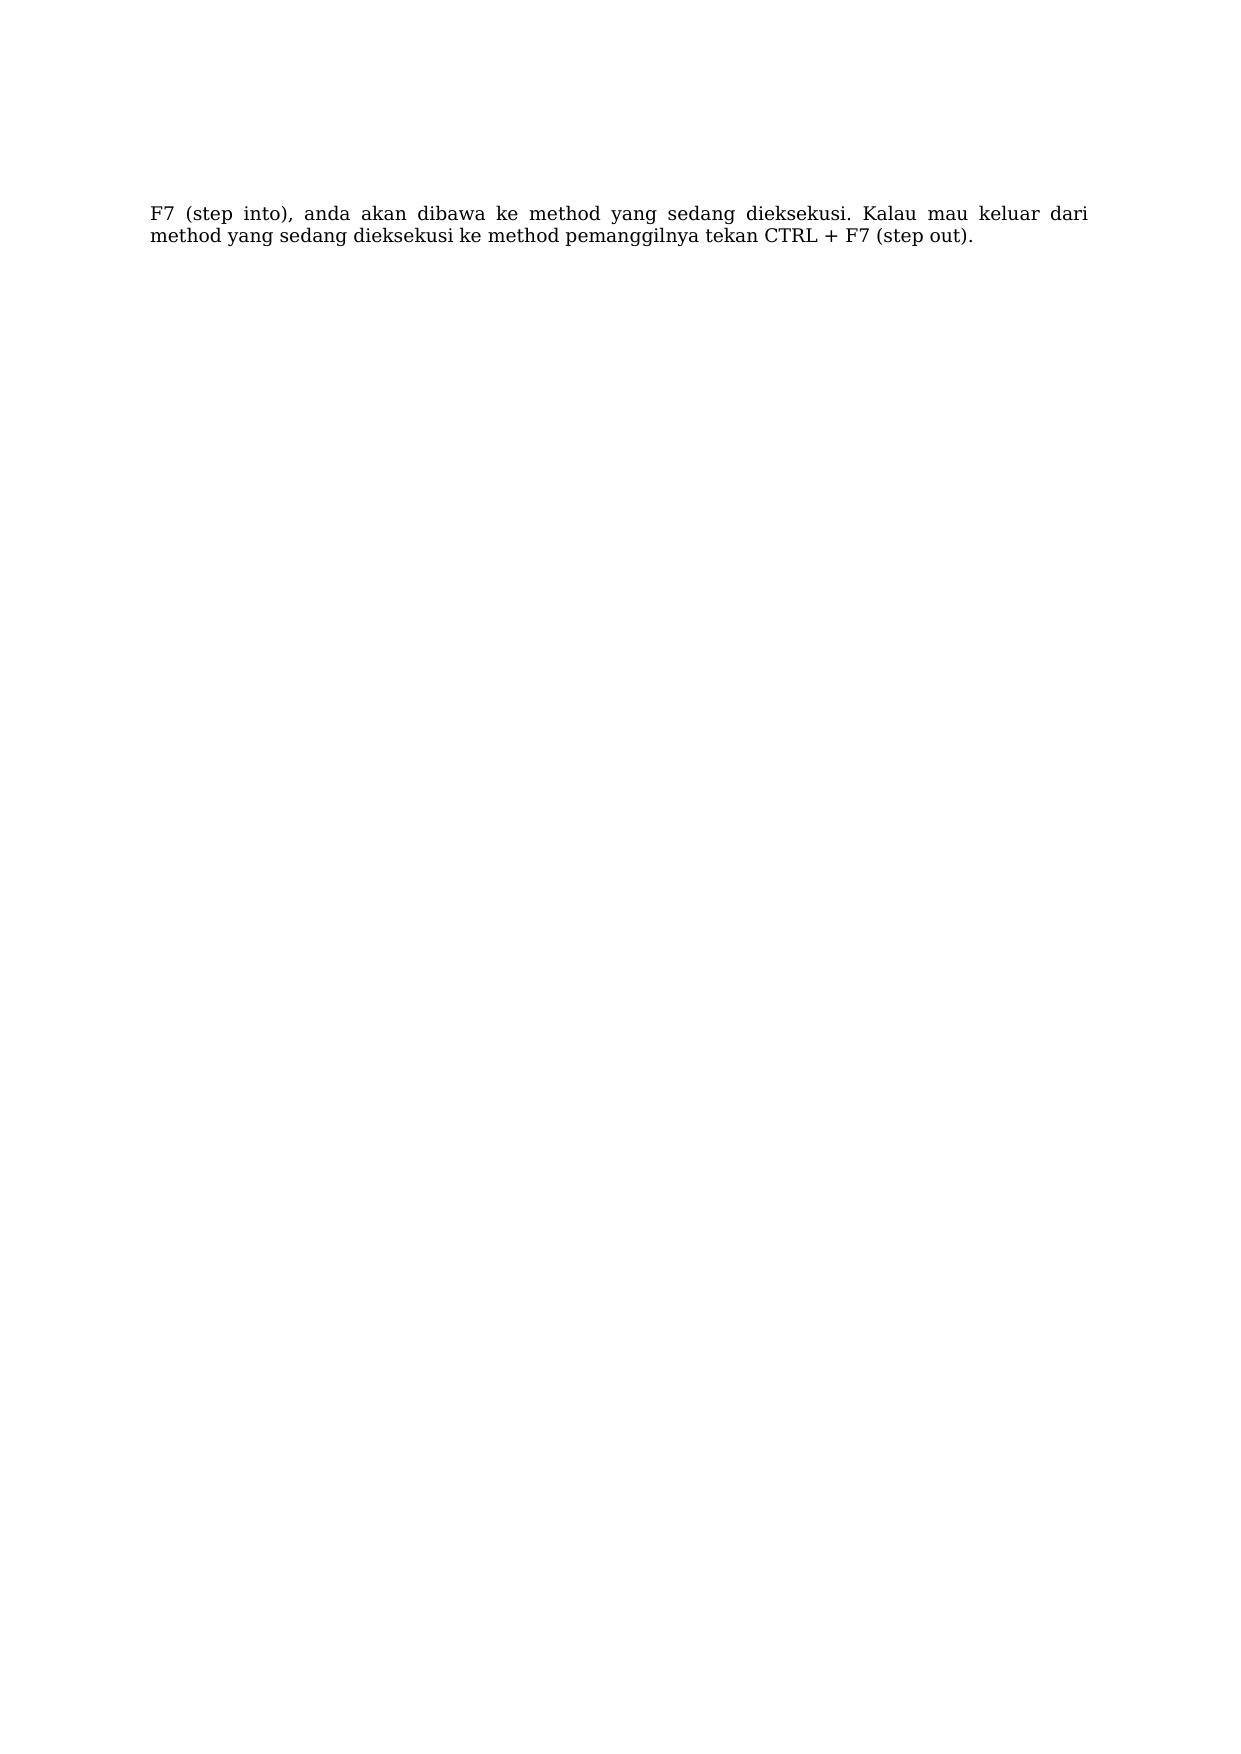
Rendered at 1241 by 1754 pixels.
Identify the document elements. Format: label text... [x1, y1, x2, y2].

text F7 (step into), anda akan dibawa ke method yang sedang dieksekusi. Kalau mau keluar dari method yang sedang dieksekusi ke method pemanggilnya tekan CTRL + F7 (step out). [150, 203, 1091, 247]
